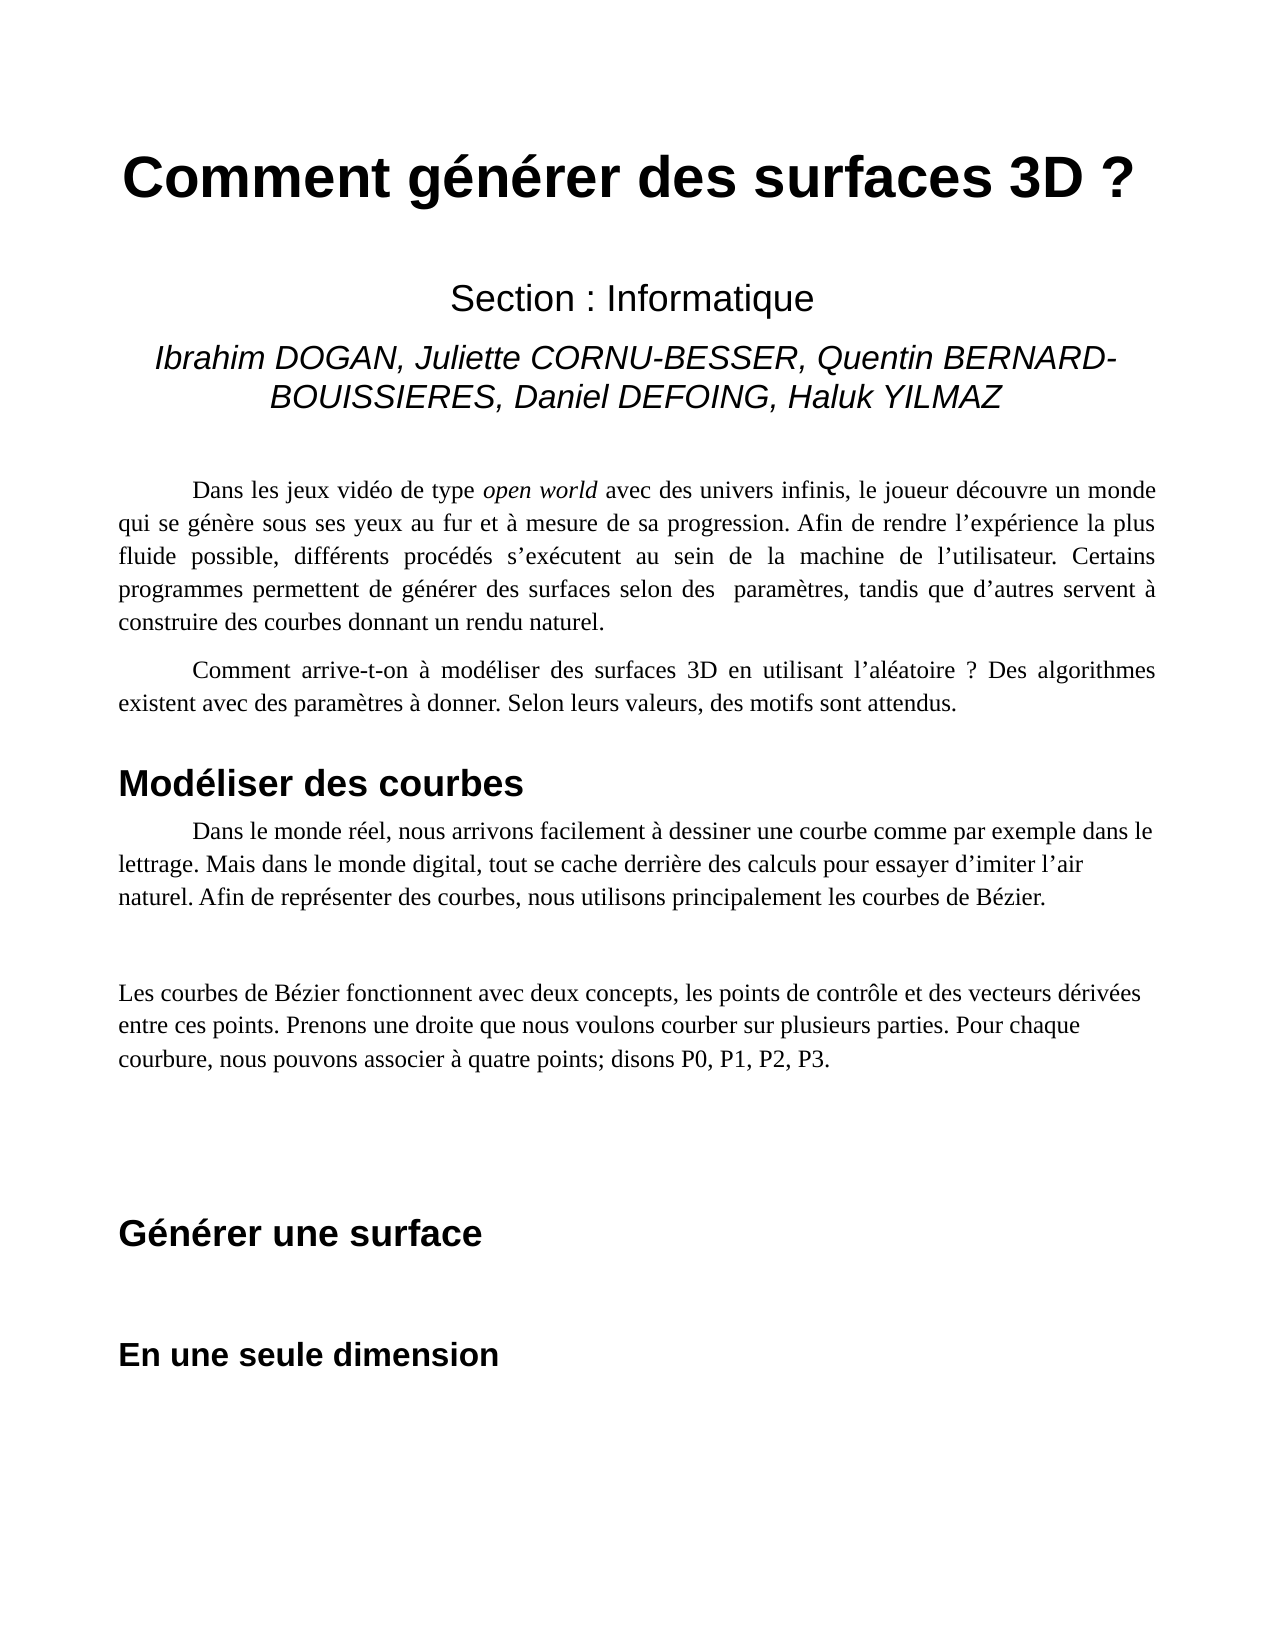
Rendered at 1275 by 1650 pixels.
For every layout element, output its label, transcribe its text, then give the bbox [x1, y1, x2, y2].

text Dans les jeux vidéo de type open world avec des univers infinis, le joueur découvre un monde qui se génère sous ses yeux au fur et à mesure de sa progression. Afin de rendre l’expérience la plus fluide possible, différents procédés s’exécutent au sein de la machine de l’utilisateur. Certains programmes permettent de générer des surfaces selon des paramètres, tandis que d’autres servent à construire des courbes donnant un rendu naturel. [118, 475, 1157, 636]
subtitle Section : Informatique [118, 277, 1157, 320]
subtitle Ibrahim DOGAN, Juliette CORNU-BESSER, Quentin BERNARD-BOUISSIERES, Daniel DEFOING, Haluk YILMAZ [118, 338, 1157, 415]
subtitle Modéliser des courbes [118, 761, 1157, 804]
subtitle En une seule dimension [118, 1336, 1157, 1374]
text Comment arrive-t-on à modéliser des surfaces 3D en utilisant l’aléatoire ? Des algorithmes existent avec des paramètres à donner. Selon leurs valeurs, des motifs sont attendus. [118, 655, 1157, 717]
title Comment générer des surfaces 3D ? [118, 143, 1157, 210]
subtitle Générer une surface [118, 1211, 1157, 1254]
text Dans le monde réel, nous arrivons facilement à dessiner une courbe comme par exemple dans le lettrage. Mais dans le monde digital, tout se cache derrière des calculs pour essayer d’imiter l’air naturel. Afin de représenter des courbes, nous utilisons principalement les courbes de Bézier. [118, 816, 1157, 911]
text Les courbes de Bézier fonctionnent avec deux concepts, les points de contrôle et des vecteurs dérivées entre ces points. Prenons une droite que nous voulons courber sur plusieurs parties. Pour chaque courbure, nous pouvons associer à quatre points; disons P0, P1, P2, P3. [118, 978, 1157, 1072]
